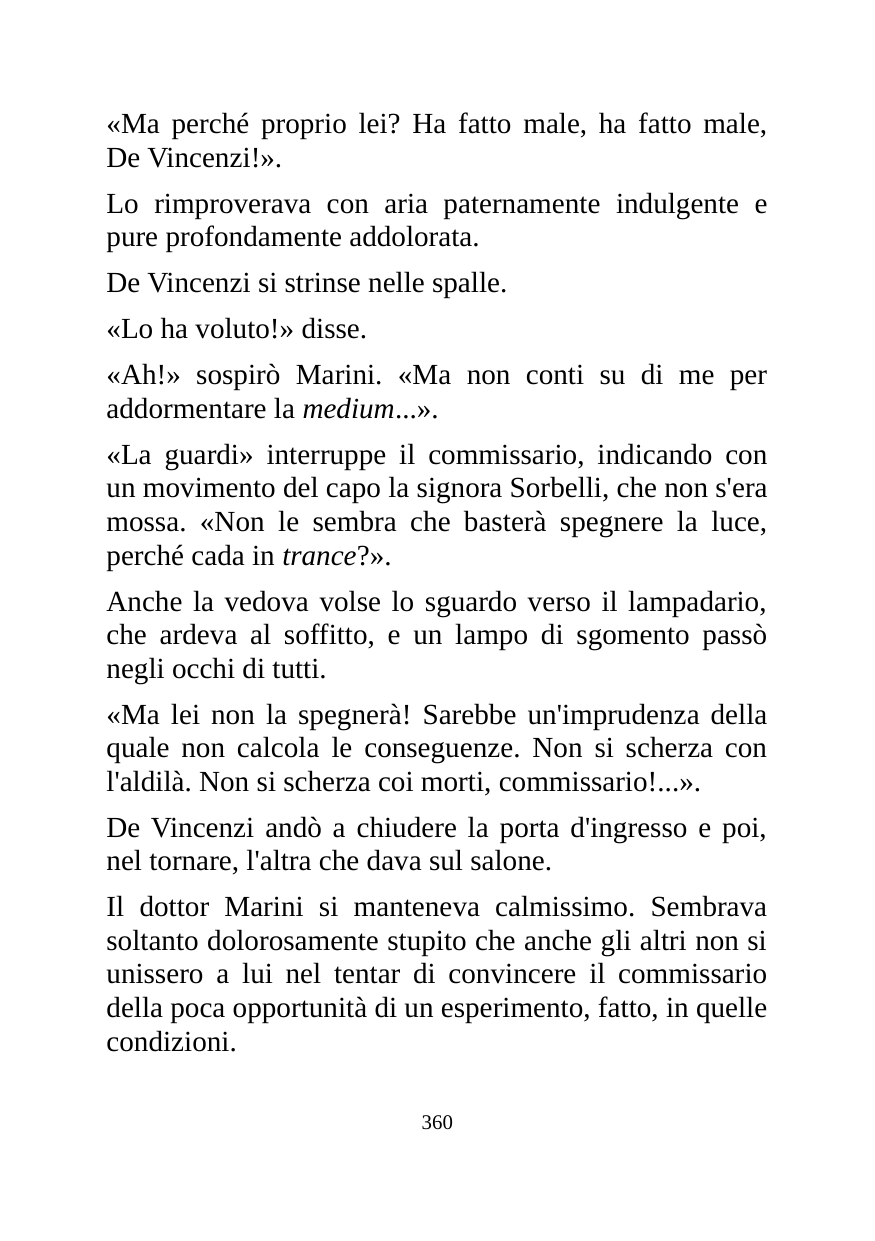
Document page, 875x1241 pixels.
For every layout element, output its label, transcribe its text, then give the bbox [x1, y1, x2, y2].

text Anche la vedova volse lo sguardo verso il lampadario, che ardeva al soffitto, e un lampo di sgomento passò negli occhi di tutti. [106, 584, 768, 684]
text «La guardi» interruppe il commissario, indicando con un movimento del capo la signora Sorbelli, che non s'era mossa. «Non le sembra che basterà spegnere la luce, perché cada in trance?». [106, 437, 768, 571]
text De Vincenzi si strinse nelle spalle. [106, 265, 768, 299]
text «Ma perché proprio lei? Ha fatto male, ha fatto male, De Vincenzi!». [106, 106, 768, 173]
text De Vincenzi andò a chiudere la porta d'ingresso e poi, nel tornare, l'altra che dava sul salone. [106, 810, 768, 877]
text Il dottor Marini si manteneva calmissimo. Sembrava soltanto dolorosamente stupito che anche gli altri non si unissero a lui nel tentar di convincere il commissario della poca opportunità di un esperimento, fatto, in quelle condizioni. [106, 889, 768, 1057]
text «Lo ha voluto!» disse. [106, 311, 768, 345]
text Lo rimproverava con aria paternamente indulgente e pure profondamente addolorata. [106, 186, 768, 253]
text «Ah!» sospirò Marini. «Ma non conti su di me per addormentare la medium...». [106, 357, 768, 424]
text «Ma lei non la spegnerà! Sarebbe un'imprudenza della quale non calcola le conseguenze. Non si scherza con l'aldilà. Non si scherza coi morti, commissario!...». [106, 697, 768, 797]
